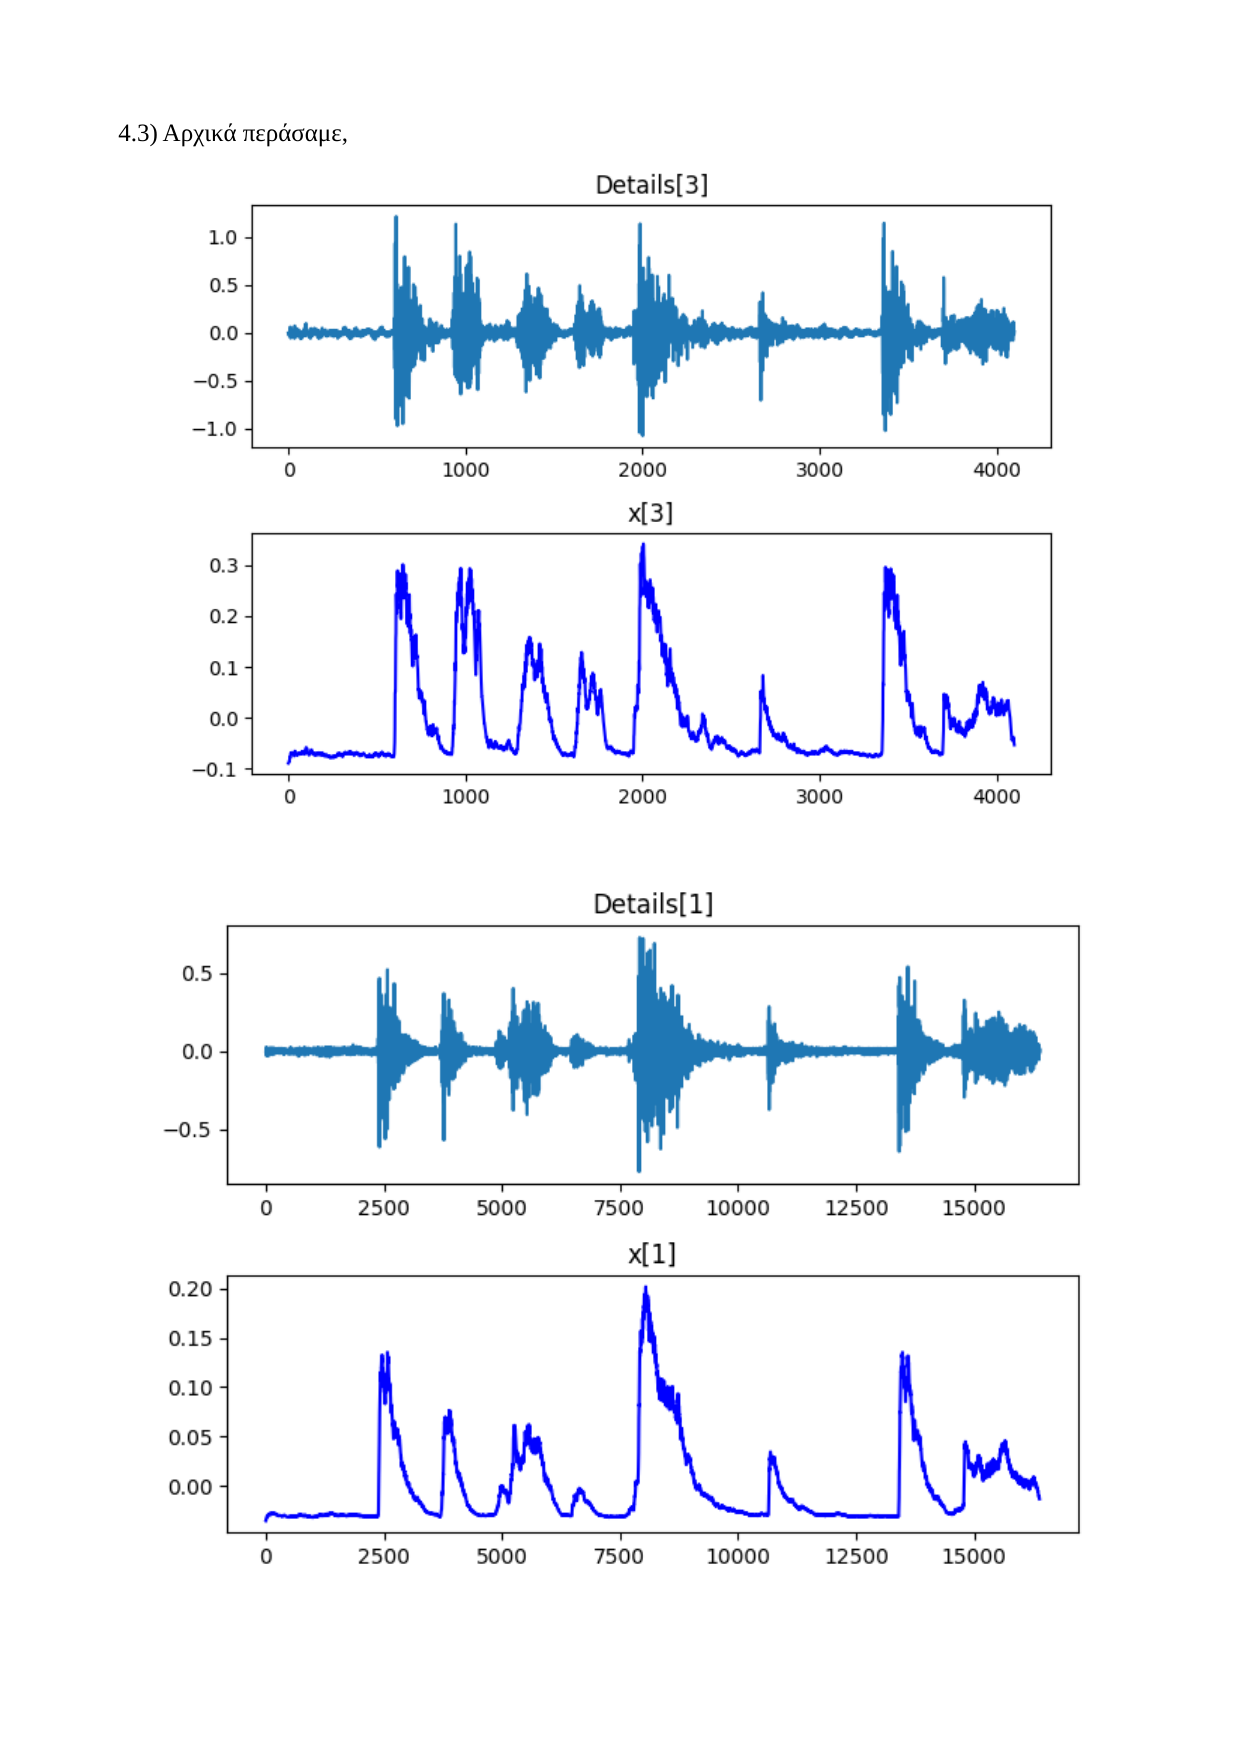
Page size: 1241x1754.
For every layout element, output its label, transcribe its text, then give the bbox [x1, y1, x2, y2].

picture [140, 870, 1100, 1591]
picture [170, 153, 1072, 829]
text 4.3) Αρχικά περάσαμε, [118, 118, 1122, 147]
